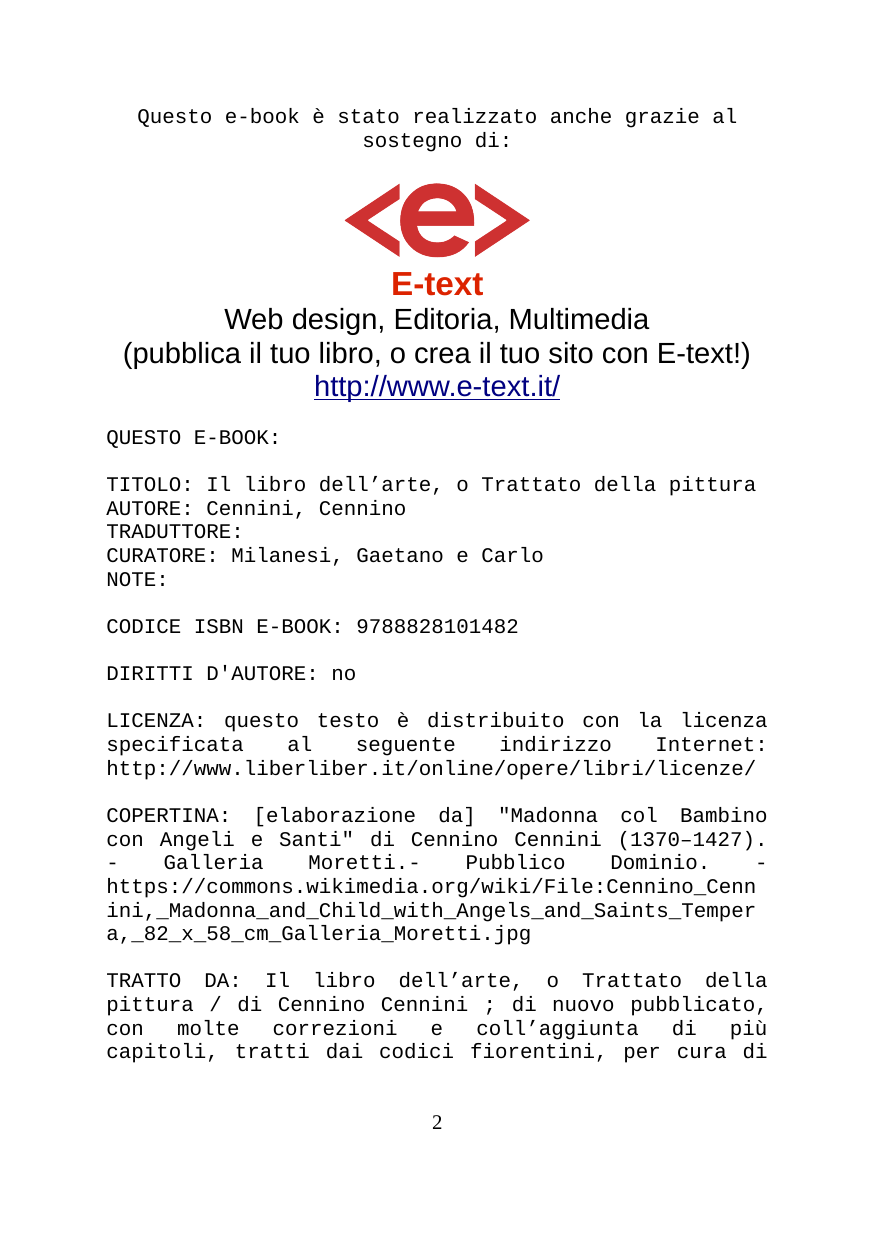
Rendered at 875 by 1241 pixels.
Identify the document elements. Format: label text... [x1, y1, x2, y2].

text CODICE ISBN E-BOOK: 9788828101482 [106, 616, 768, 639]
picture [343, 183, 531, 258]
text TITOLO: Il libro dell’arte, o Trattato della pittura [106, 474, 768, 498]
text http://www.e-text.it/ [106, 369, 768, 403]
text E-text [106, 264, 768, 302]
text COPERTINA: [elaborazione da] "Madonna col Bambino con Angeli e Santi" di Cennino Cennini (1370–1427). - Galleria Moretti.- Pubblico Dominio. - https://commons.wikimedia.org/wiki/File:Cennino_Cennini,_Madonna_and_Child_with_Angels_and_Saints_Tempera,_82_x_58_cm_Galleria_Moretti.jpg [106, 805, 768, 947]
text NOTE: [106, 568, 768, 592]
text TRADUTTORE: [106, 521, 768, 545]
text Questo e-book è stato realizzato anche grazie al sostegno di: [106, 106, 768, 153]
text CURATORE: Milanesi, Gaetano e Carlo [106, 545, 768, 568]
text TRATTO DA: Il libro dell’arte, o Trattato della pittura / di Cennino Cennini ; di nuovo pubblicato, con molte correzioni e coll’aggiunta di più capitoli, tratti dai codici fiorentini, per cura di [106, 971, 768, 1065]
text (pubblica il tuo libro, o crea il tuo sito con E-text!) [106, 336, 768, 369]
text QUESTO E-BOOK: [106, 427, 768, 450]
text AUTORE: Cennini, Cennino [106, 498, 768, 521]
text LICENZA: questo testo è distribuito con la licenza specificata al seguente indirizzo Internet: http://www.liberliber.it/online/opere/libri/licenze/ [106, 710, 768, 781]
text Web design, Editoria, Multimedia [106, 302, 768, 336]
text DIRITTI D'AUTORE: no [106, 663, 768, 687]
